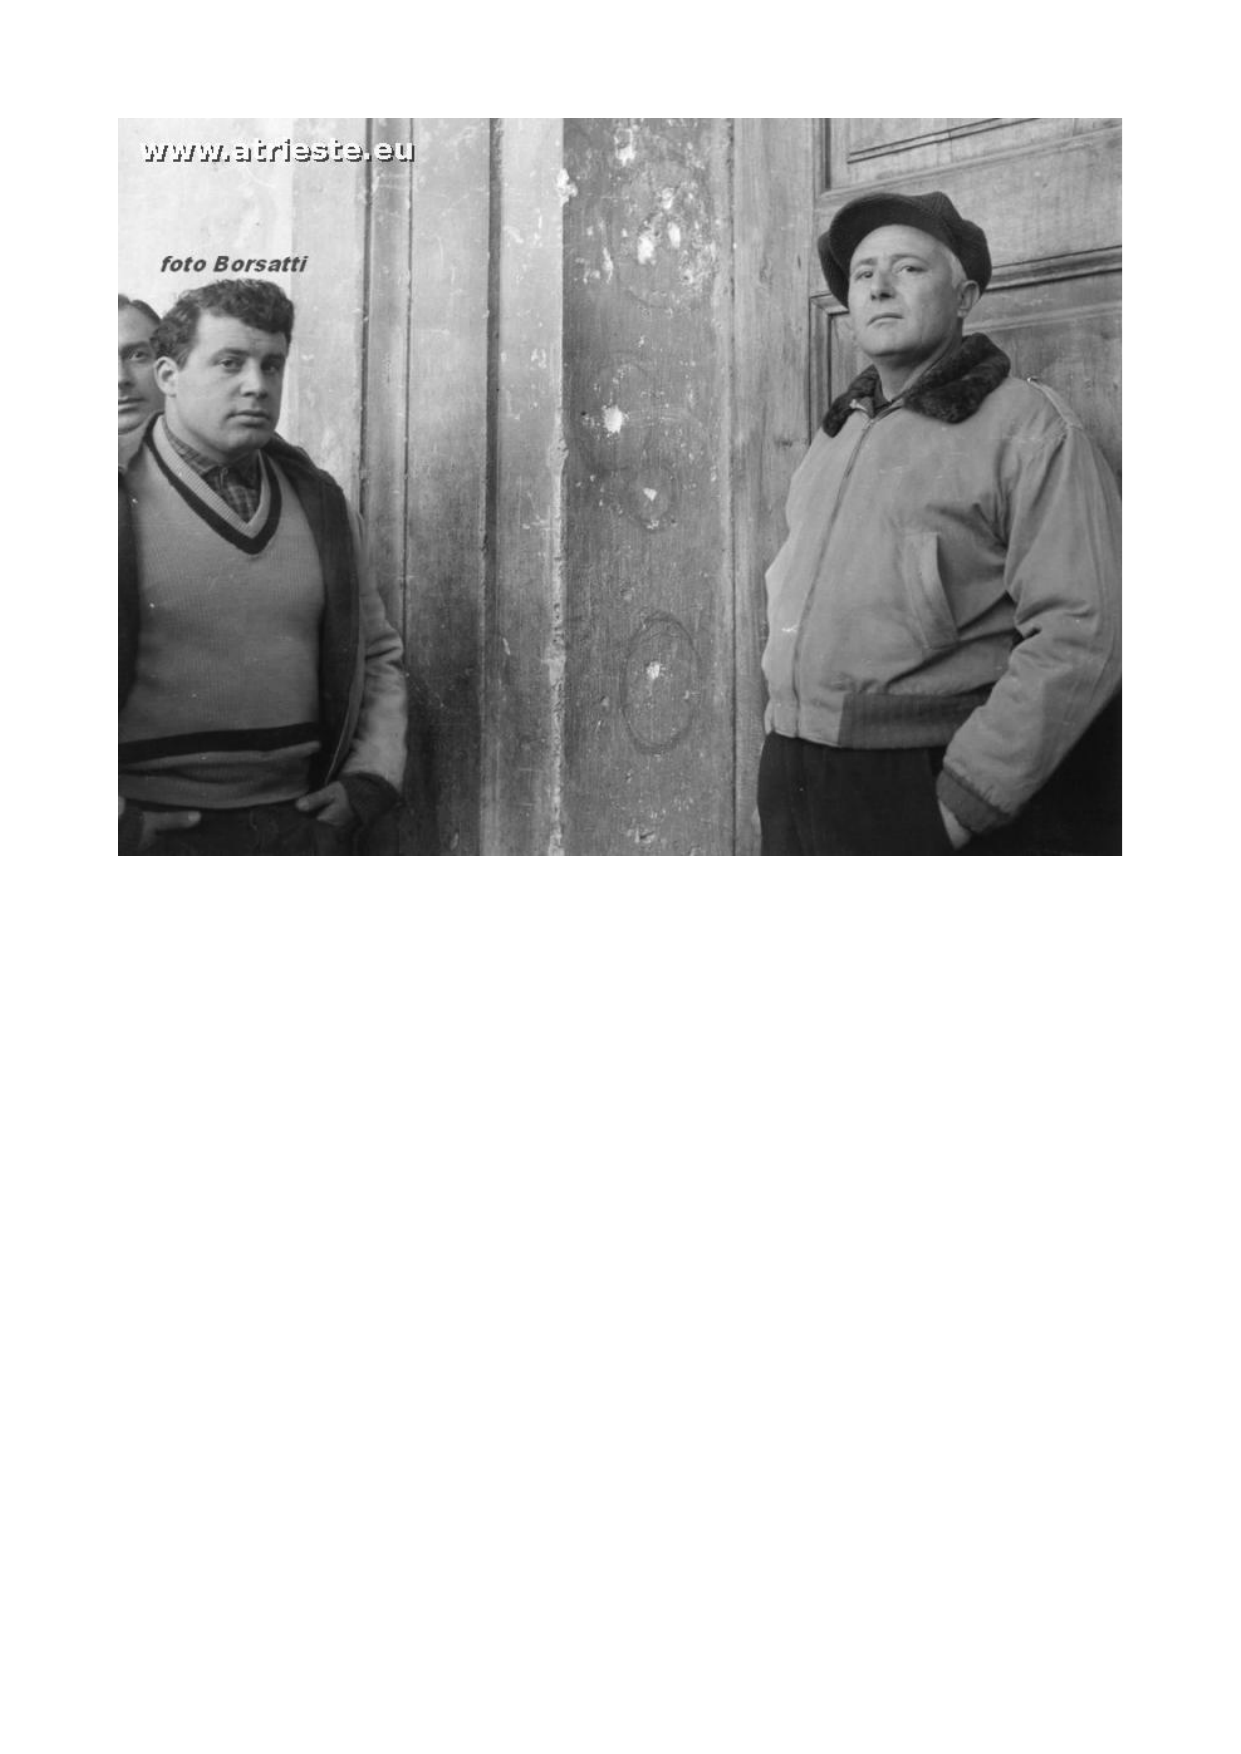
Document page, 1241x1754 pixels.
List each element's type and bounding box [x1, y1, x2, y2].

picture [118, 118, 1123, 856]
